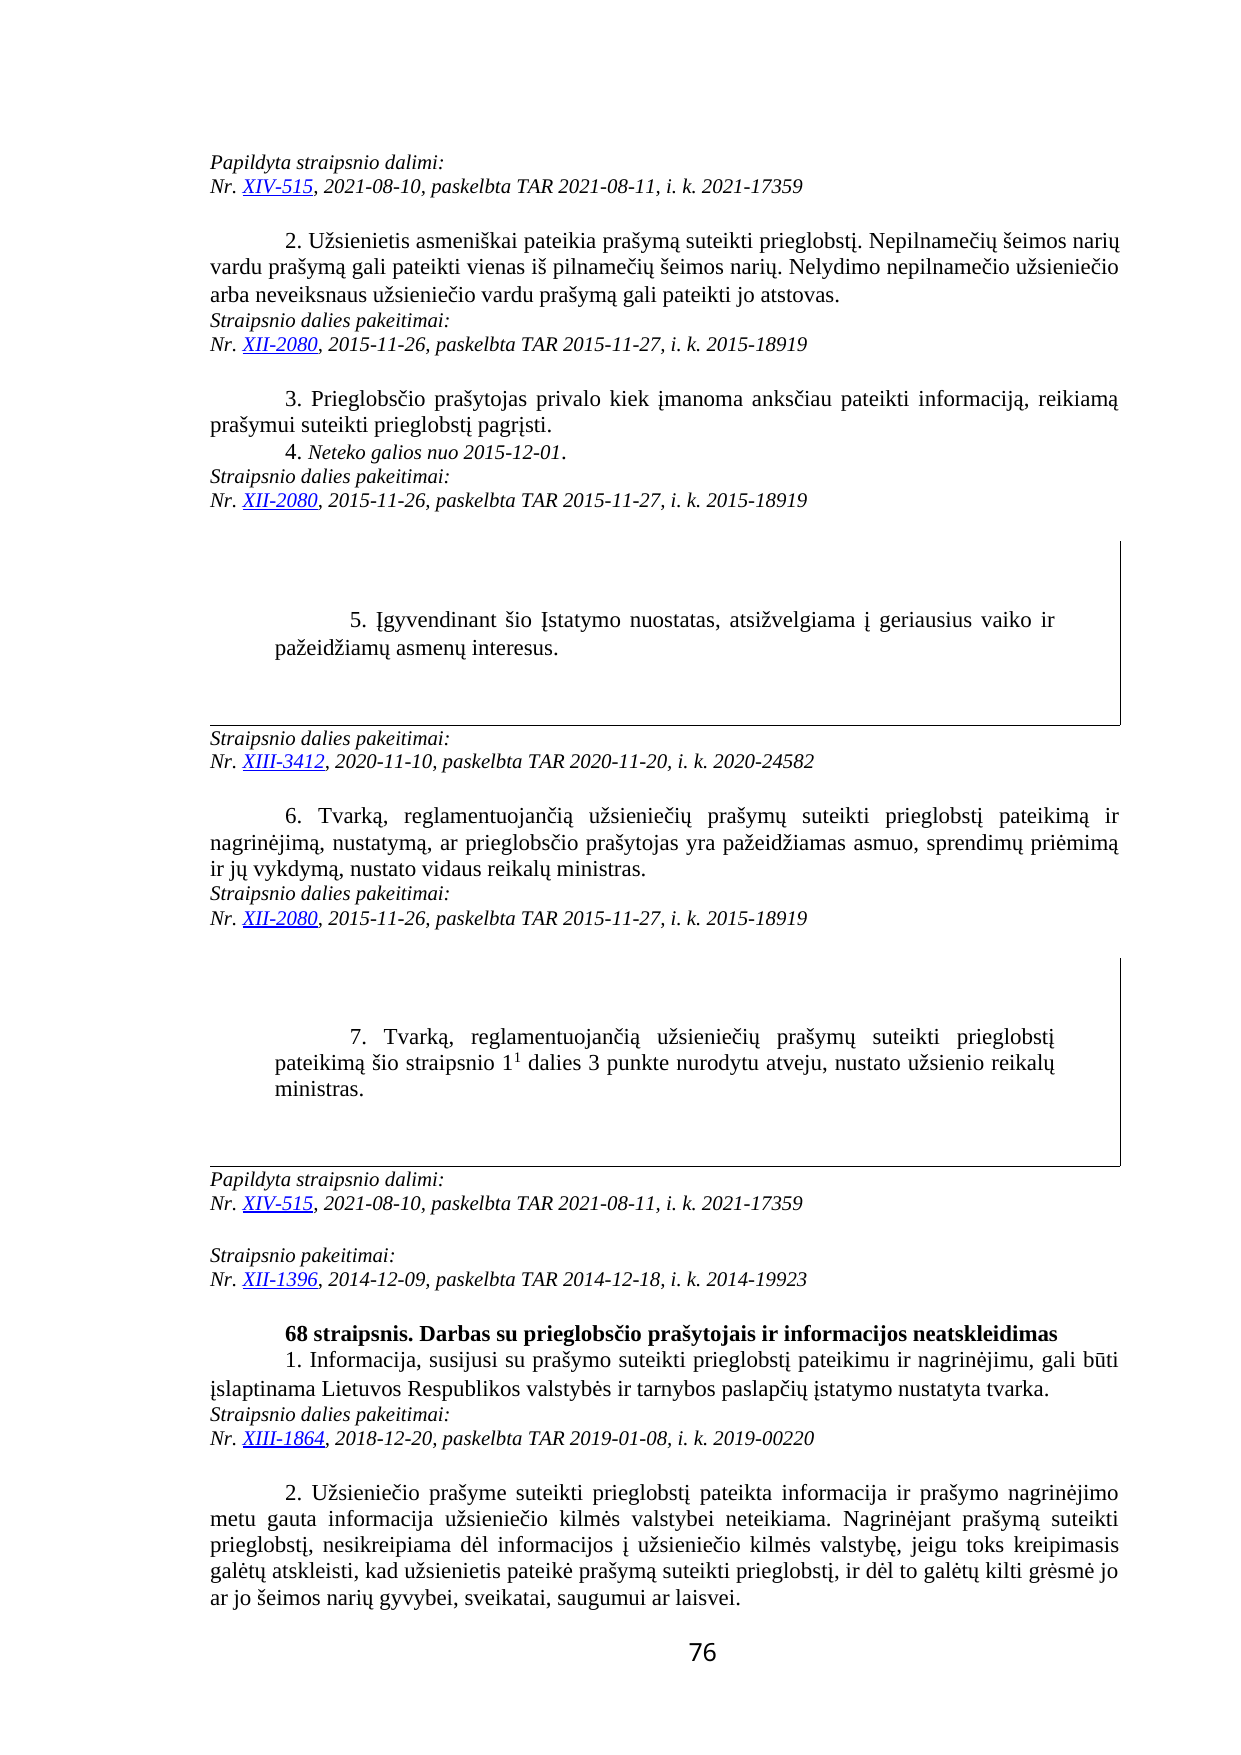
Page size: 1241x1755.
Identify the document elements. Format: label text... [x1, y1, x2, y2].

text Papildyta straipsnio dalimi: [210, 150, 1120, 174]
text Papildyta straipsnio dalimi: [210, 1166, 1120, 1191]
text Straipsnio dalies pakeitimai: [210, 1402, 1120, 1426]
text 3. Prieglobsčio prašytojas privalo kiek įmanoma anksčiau pateikti informaciją, reikiamą prašymui suteikti prieglobstį pagrįsti. [210, 385, 1120, 438]
text 1. Informacija, susijusi su prašymo suteikti prieglobstį pateikimu ir nagrinėjimu, gali būti įslaptinama Lietuvos Respublikos valstybės ir tarnybos paslapčių įstatymo nustatyta tvarka. [210, 1347, 1120, 1402]
text Nr. XIII-3412, 2020-11-10, paskelbta TAR 2020-11-20, i. k. 2020-24582 [210, 749, 1120, 773]
text 2. Užsienietis asmeniškai pateikia prašymą suteikti prieglobstį. Nepilnamečių šeimos narių vardu prašymą gali pateikti vienas iš pilnamečių šeimos narių. Nelydimo nepilnamečio užsieniečio arba neveiksnaus užsieniečio vardu prašymą gali pateikti jo atstovas. [210, 227, 1120, 308]
text Straipsnio dalies pakeitimai: [210, 881, 1120, 905]
text Straipsnio dalies pakeitimai: [210, 725, 1120, 749]
text 4. Neteko galios nuo 2015-12-01. [210, 438, 1120, 464]
text Straipsnio dalies pakeitimai: [210, 464, 1120, 488]
text Straipsnio pakeitimai: [210, 1243, 1120, 1267]
text Nr. XII-1396, 2014-12-09, paskelbta TAR 2014-12-18, i. k. 2014-19923 [210, 1267, 1120, 1291]
text Nr. XII-2080, 2015-11-26, paskelbta TAR 2015-11-27, i. k. 2015-18919 [210, 488, 1120, 512]
text Nr. XII-2080, 2015-11-26, paskelbta TAR 2015-11-27, i. k. 2015-18919 [210, 905, 1120, 929]
text Nr. XIV-515, 2021-08-10, paskelbta TAR 2021-08-11, i. k. 2021-17359 [210, 174, 1120, 198]
text Nr. XIV-515, 2021-08-10, paskelbta TAR 2021-08-11, i. k. 2021-17359 [210, 1191, 1120, 1214]
text Straipsnio dalies pakeitimai: [210, 308, 1120, 332]
text Nr. XII-2080, 2015-11-26, paskelbta TAR 2015-11-27, i. k. 2015-18919 [210, 332, 1120, 356]
text Nr. XIII-1864, 2018-12-20, paskelbta TAR 2019-01-08, i. k. 2019-00220 [210, 1426, 1120, 1450]
text 68 straipsnis. Darbas su prieglobsčio prašytojais ir informacijos neatskleidimas [210, 1320, 1120, 1347]
text 5. Įgyvendinant šio Įstatymo nuostatas, atsižvelgiama į geriausius vaiko ir pažeidžiamų asmenų interesus. [210, 541, 1120, 725]
text 2. Užsieniečio prašyme suteikti prieglobstį pateikta informacija ir prašymo nagrinėjimo metu gauta informacija užsieniečio kilmės valstybei neteikiama. Nagrinėjant prašymą suteikti prieglobstį, nesikreipiama dėl informacijos į užsieniečio kilmės valstybę, jeigu toks kreipimasis galėtų atskleisti, kad užsienietis pateikė prašymą suteikti prieglobstį, ir dėl to galėtų kilti grėsmė jo ar jo šeimos narių gyvybei, sveikatai, saugumui ar laisvei. [210, 1478, 1120, 1610]
text 7. Tvarką, reglamentuojančią užsieniečių prašymų suteikti prieglobstį pateikimą šio straipsnio 11 dalies 3 punkte nurodytu atveju, nustato užsienio reikalų ministras. [210, 958, 1120, 1166]
text 6. Tvarką, reglamentuojančią užsieniečių prašymų suteikti prieglobstį pateikimą ir nagrinėjimą, nustatymą, ar prieglobsčio prašytojas yra pažeidžiamas asmuo, sprendimų priėmimą ir jų vykdymą, nustato vidaus reikalų ministras. [210, 802, 1120, 881]
